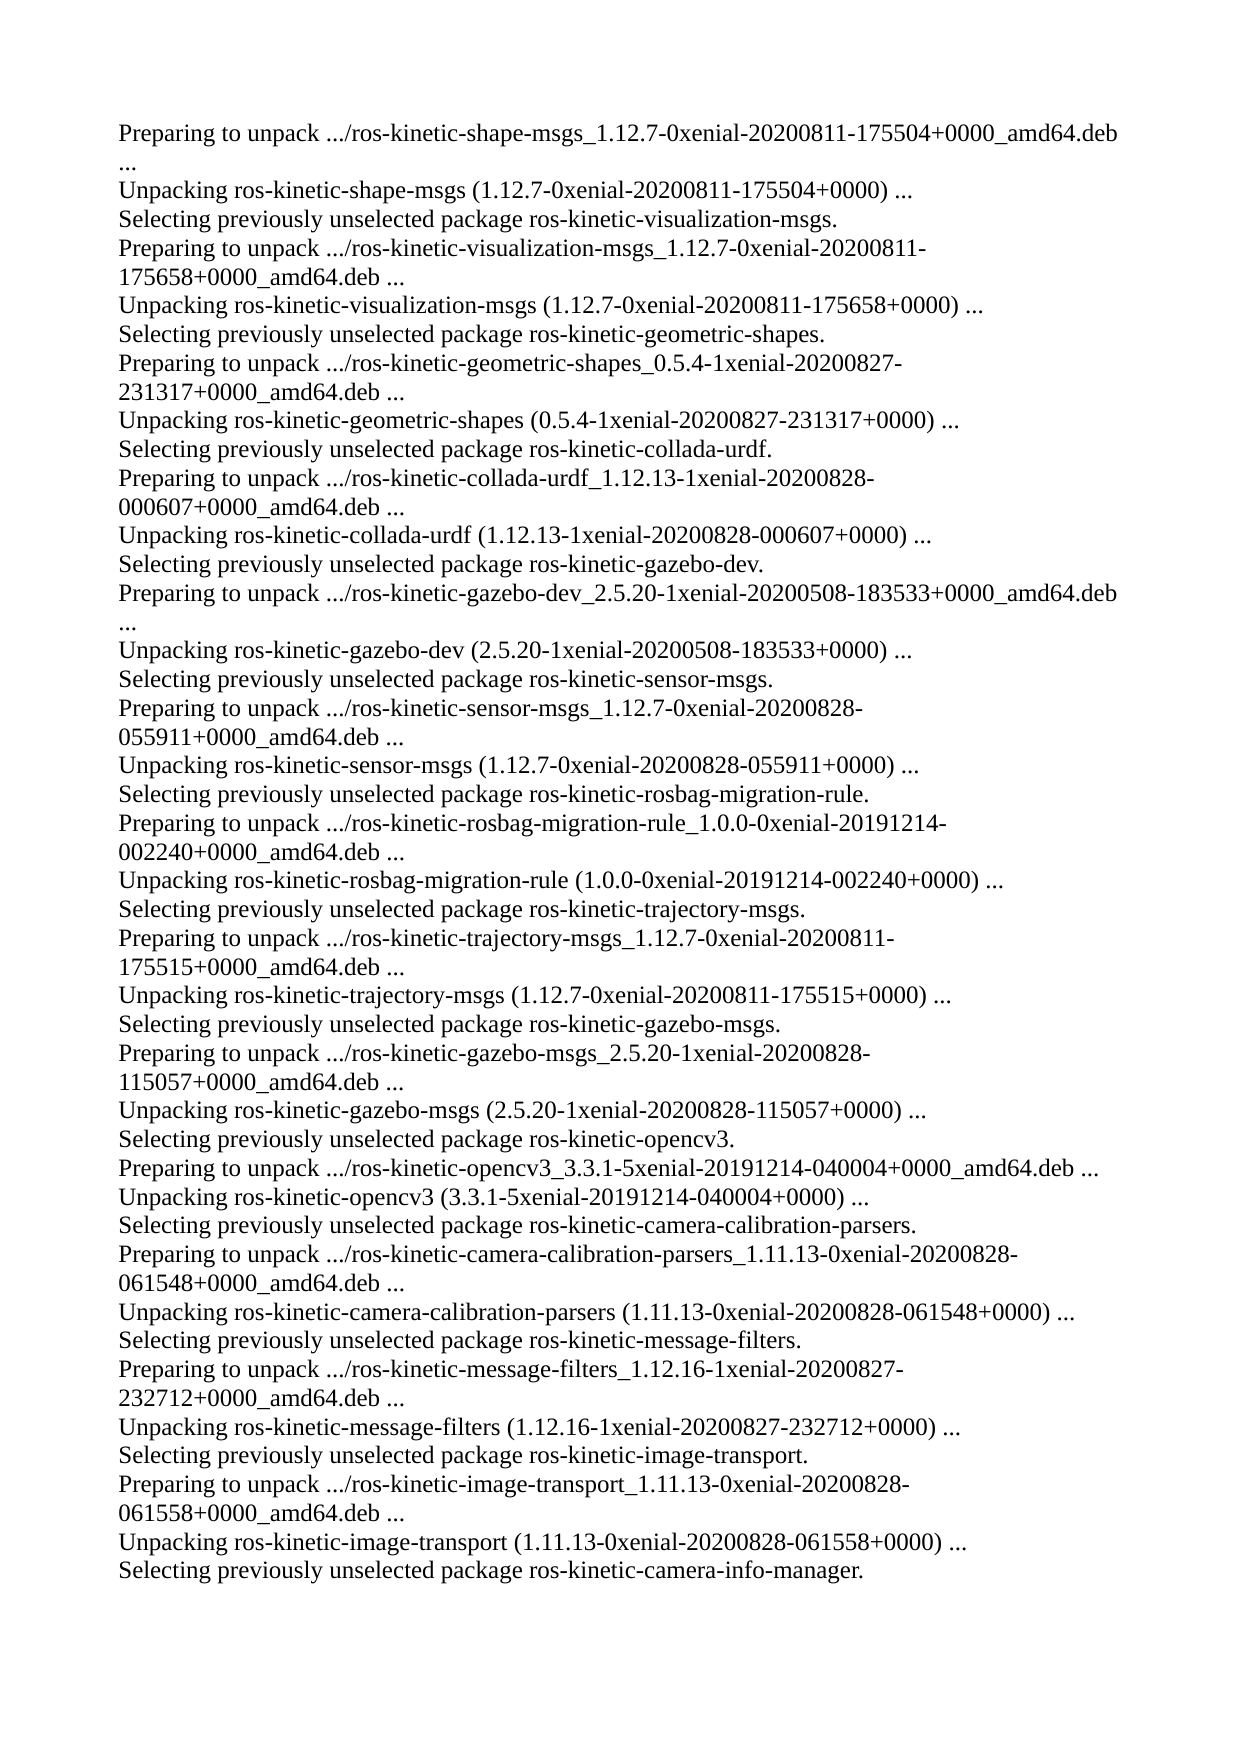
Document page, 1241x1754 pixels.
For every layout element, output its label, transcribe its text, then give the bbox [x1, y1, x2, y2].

text Unpacking ros-kinetic-rosbag-migration-rule (1.0.0-0xenial-20191214-002240+0000) ... [118, 866, 1122, 894]
text Unpacking ros-kinetic-gazebo-msgs (2.5.20-1xenial-20200828-115057+0000) ... [118, 1096, 1122, 1124]
text Selecting previously unselected package ros-kinetic-geometric-shapes. [118, 319, 1122, 348]
text Preparing to unpack .../ros-kinetic-shape-msgs_1.12.7-0xenial-20200811-175504+0000_amd64.deb ... [118, 118, 1122, 176]
text Unpacking ros-kinetic-visualization-msgs (1.12.7-0xenial-20200811-175658+0000) ... [118, 291, 1122, 319]
text Selecting previously unselected package ros-kinetic-trajectory-msgs. [118, 894, 1122, 923]
text Unpacking ros-kinetic-image-transport (1.11.13-0xenial-20200828-061558+0000) ... [118, 1527, 1122, 1556]
text Preparing to unpack .../ros-kinetic-message-filters_1.12.16-1xenial-20200827-232712+0000_amd64.deb ... [118, 1354, 1122, 1412]
text Unpacking ros-kinetic-opencv3 (3.3.1-5xenial-20191214-040004+0000) ... [118, 1182, 1122, 1211]
text Unpacking ros-kinetic-shape-msgs (1.12.7-0xenial-20200811-175504+0000) ... [118, 176, 1122, 204]
text Preparing to unpack .../ros-kinetic-image-transport_1.11.13-0xenial-20200828-061558+0000_amd64.deb ... [118, 1469, 1122, 1527]
text Selecting previously unselected package ros-kinetic-image-transport. [118, 1441, 1122, 1469]
text Unpacking ros-kinetic-message-filters (1.12.16-1xenial-20200827-232712+0000) ... [118, 1412, 1122, 1441]
text Selecting previously unselected package ros-kinetic-gazebo-msgs. [118, 1009, 1122, 1038]
text Selecting previously unselected package ros-kinetic-collada-urdf. [118, 434, 1122, 463]
text Selecting previously unselected package ros-kinetic-visualization-msgs. [118, 204, 1122, 233]
text Selecting previously unselected package ros-kinetic-rosbag-migration-rule. [118, 779, 1122, 808]
text Unpacking ros-kinetic-gazebo-dev (2.5.20-1xenial-20200508-183533+0000) ... [118, 636, 1122, 664]
text Preparing to unpack .../ros-kinetic-geometric-shapes_0.5.4-1xenial-20200827-231317+0000_amd64.deb ... [118, 348, 1122, 406]
text Preparing to unpack .../ros-kinetic-gazebo-dev_2.5.20-1xenial-20200508-183533+0000_amd64.deb ... [118, 578, 1122, 636]
text Preparing to unpack .../ros-kinetic-trajectory-msgs_1.12.7-0xenial-20200811-175515+0000_amd64.deb ... [118, 923, 1122, 981]
text Preparing to unpack .../ros-kinetic-camera-calibration-parsers_1.11.13-0xenial-20200828-061548+0000_amd64.deb ... [118, 1239, 1122, 1297]
text Unpacking ros-kinetic-trajectory-msgs (1.12.7-0xenial-20200811-175515+0000) ... [118, 981, 1122, 1009]
text Preparing to unpack .../ros-kinetic-sensor-msgs_1.12.7-0xenial-20200828-055911+0000_amd64.deb ... [118, 693, 1122, 751]
text Selecting previously unselected package ros-kinetic-opencv3. [118, 1124, 1122, 1153]
text Unpacking ros-kinetic-geometric-shapes (0.5.4-1xenial-20200827-231317+0000) ... [118, 406, 1122, 434]
text Preparing to unpack .../ros-kinetic-rosbag-migration-rule_1.0.0-0xenial-20191214-002240+0000_amd64.deb ... [118, 808, 1122, 866]
text Preparing to unpack .../ros-kinetic-opencv3_3.3.1-5xenial-20191214-040004+0000_amd64.deb ... [118, 1153, 1122, 1182]
text Unpacking ros-kinetic-camera-calibration-parsers (1.11.13-0xenial-20200828-061548+0000) ... [118, 1297, 1122, 1326]
text Selecting previously unselected package ros-kinetic-message-filters. [118, 1326, 1122, 1354]
text Preparing to unpack .../ros-kinetic-visualization-msgs_1.12.7-0xenial-20200811-175658+0000_amd64.deb ... [118, 233, 1122, 291]
text Unpacking ros-kinetic-sensor-msgs (1.12.7-0xenial-20200828-055911+0000) ... [118, 751, 1122, 779]
text Selecting previously unselected package ros-kinetic-sensor-msgs. [118, 664, 1122, 693]
text Preparing to unpack .../ros-kinetic-gazebo-msgs_2.5.20-1xenial-20200828-115057+0000_amd64.deb ... [118, 1038, 1122, 1096]
text Preparing to unpack .../ros-kinetic-collada-urdf_1.12.13-1xenial-20200828-000607+0000_amd64.deb ... [118, 463, 1122, 521]
text Selecting previously unselected package ros-kinetic-camera-calibration-parsers. [118, 1211, 1122, 1239]
text Selecting previously unselected package ros-kinetic-camera-info-manager. [118, 1556, 1122, 1584]
text Selecting previously unselected package ros-kinetic-gazebo-dev. [118, 549, 1122, 578]
text Unpacking ros-kinetic-collada-urdf (1.12.13-1xenial-20200828-000607+0000) ... [118, 521, 1122, 549]
